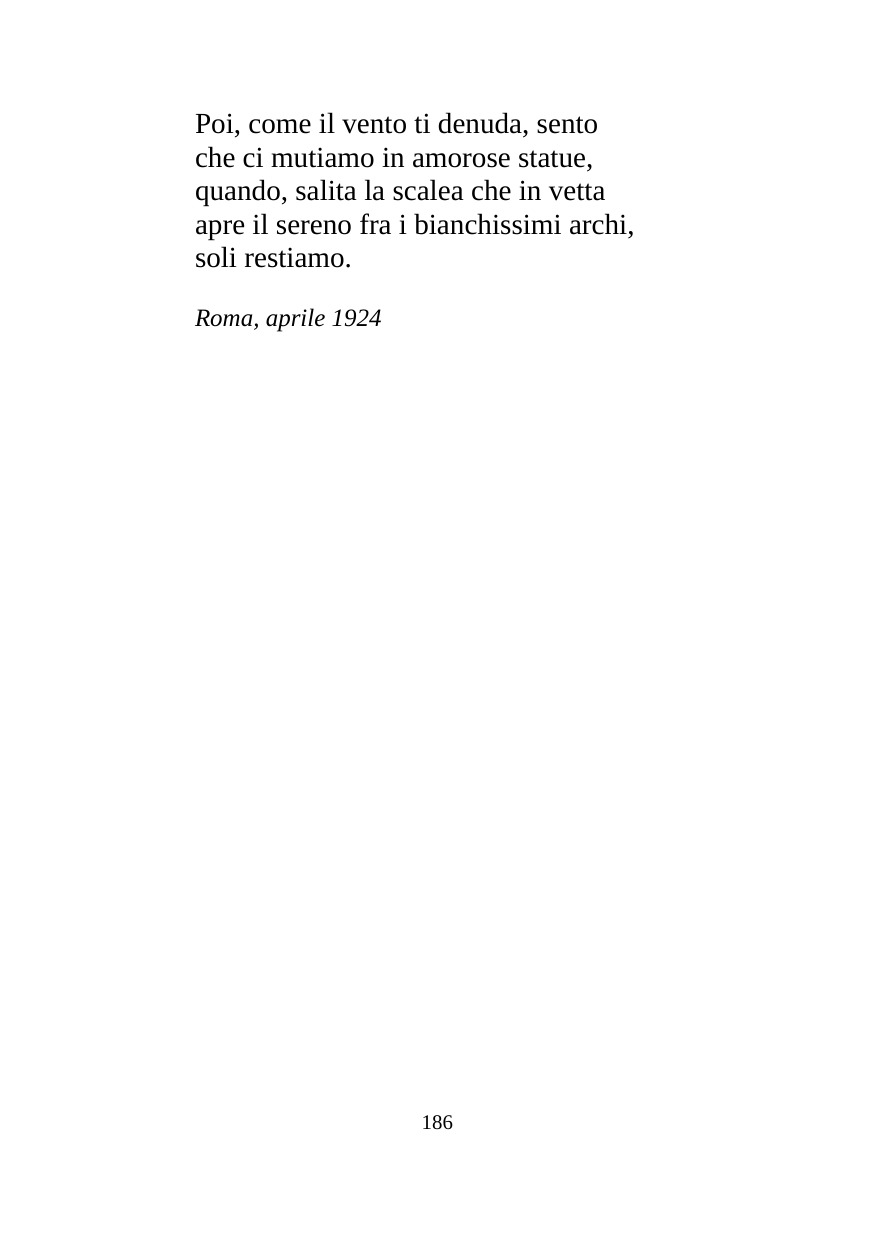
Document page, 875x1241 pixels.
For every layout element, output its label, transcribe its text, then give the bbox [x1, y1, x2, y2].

text Roma, aprile 1924 [195, 303, 768, 332]
text Poi, come il vento ti denuda, sento che ci mutiamo in amorose statue, quando, salita la scalea che in vetta apre il sereno fra i bianchissimi archi, soli restiamo. [195, 106, 768, 274]
